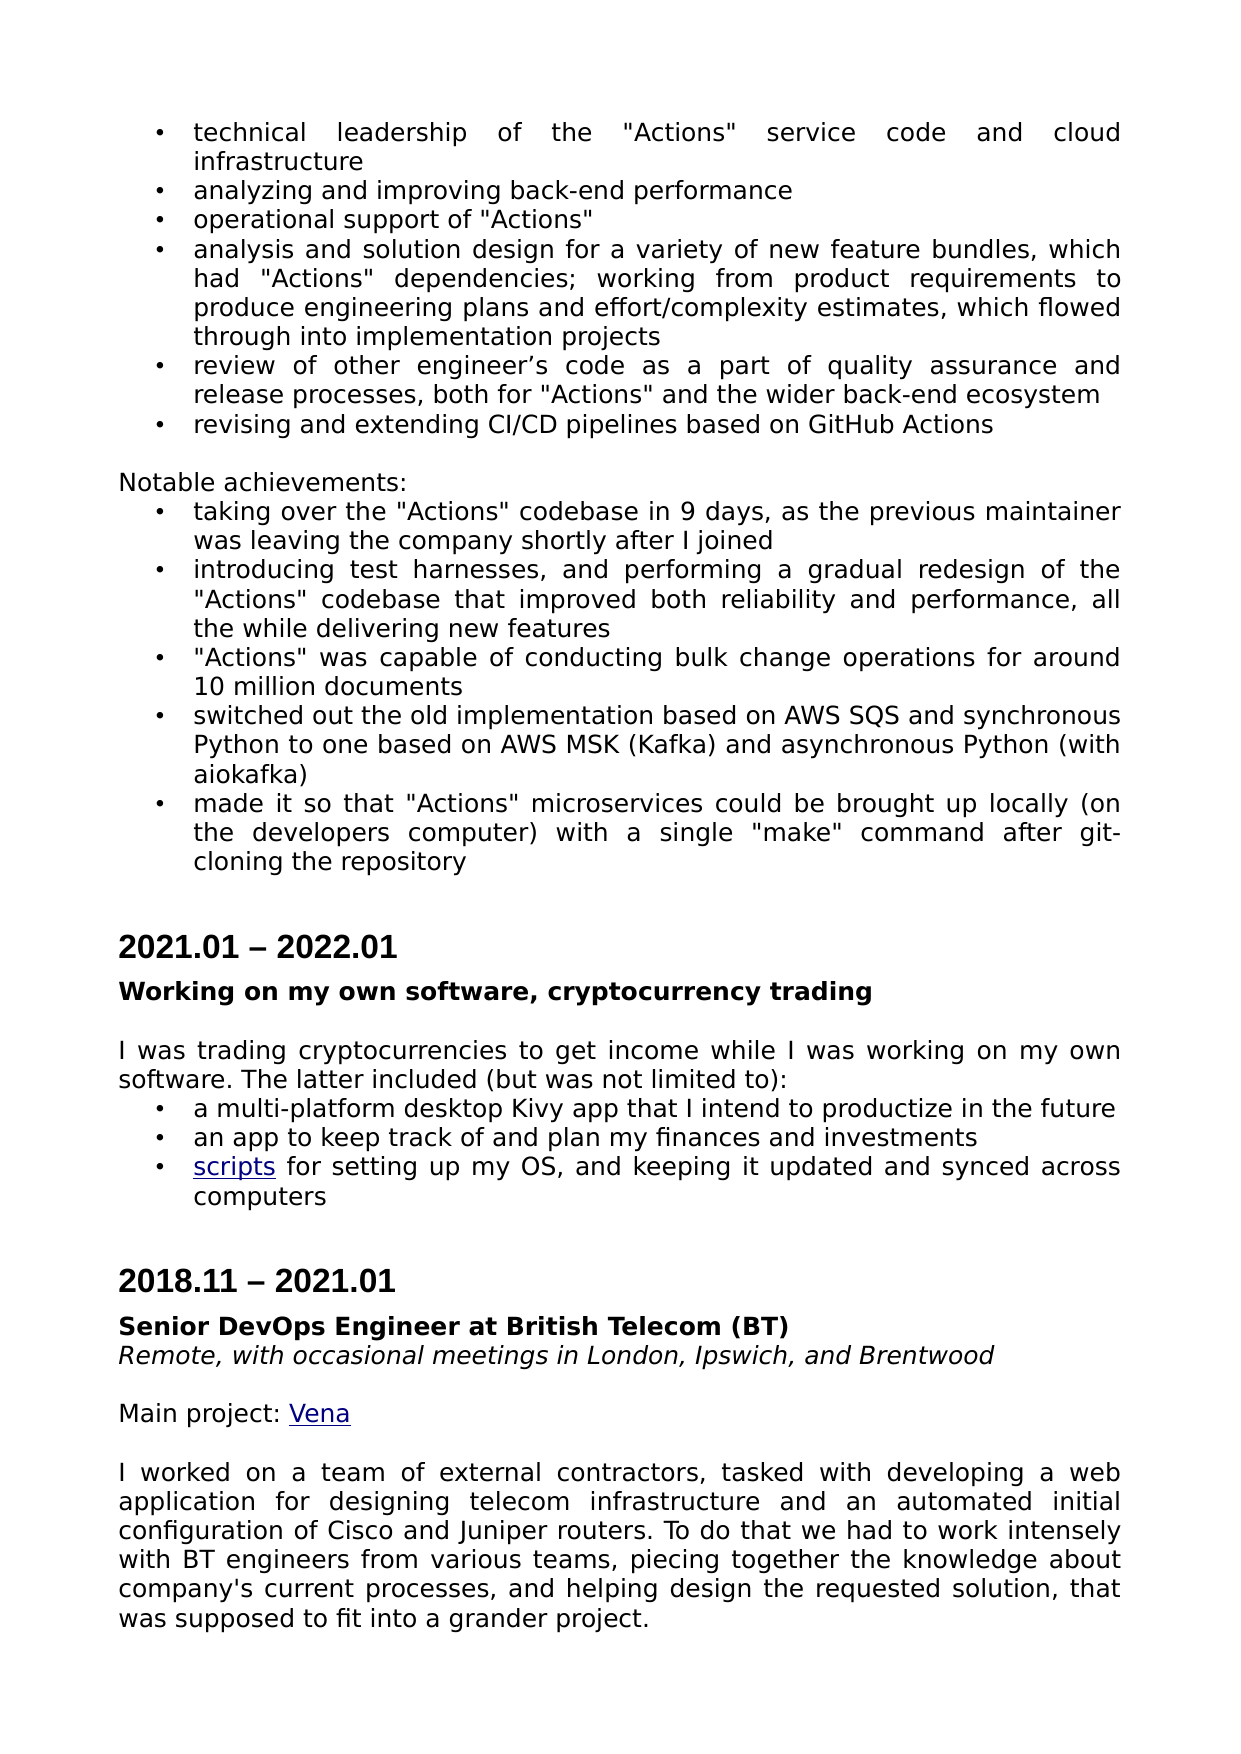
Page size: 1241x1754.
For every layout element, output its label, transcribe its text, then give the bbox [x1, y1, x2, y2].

list operational support of "Actions" [156, 206, 1122, 235]
text Notable achievements: [118, 468, 1122, 497]
list review of other engineer’s code as a part of quality assurance and release processes, both for "Actions" and the wider back-end ecosystem [156, 351, 1122, 410]
subtitle 2021.01 – 2022.01 [118, 926, 1122, 965]
list technical leadership of the "Actions" service code and cloud infrastructure [156, 118, 1122, 176]
text I was trading cryptocurrencies to get income while I was working on my own software. The latter included (but was not limited to): [118, 1036, 1122, 1094]
text I worked on a team of external contractors, tasked with developing a web application for designing telecom infrastructure and an automated initial configuration of Cisco and Juniper routers. To do that we had to work intensely with BT engineers from various teams, piecing together the knowledge about company's current processes, and helping design the requested solution, that was supposed to fit into a grander project. [118, 1458, 1122, 1633]
list analyzing and improving back-end performance [156, 176, 1122, 206]
list switched out the old implementation based on AWS SQS and synchronous Python to one based on AWS MSK (Kafka) and asynchronous Python (with aiokafka) [156, 701, 1122, 789]
subtitle 2018.11 – 2021.01 [118, 1261, 1122, 1299]
list "Actions" was capable of conducting bulk change operations for around 10 million documents [156, 643, 1122, 701]
list introducing test harnesses, and performing a gradual redesign of the "Actions" codebase that improved both reliability and performance, all the while delivering new features [156, 556, 1122, 643]
list an app to keep track of and plan my finances and investments [156, 1123, 1122, 1153]
text Remote, with occasional meetings in London, Ipswich, and Brentwood [118, 1341, 1122, 1370]
list revising and extending CI/CD pipelines based on GitHub Actions [156, 410, 1122, 439]
list taking over the "Actions" codebase in 9 days, as the previous maintainer was leaving the company shortly after I joined [156, 497, 1122, 556]
list analysis and solution design for a variety of new feature bundles, which had "Actions" dependencies; working from product requirements to produce engineering plans and effort/complexity estimates, which flowed through into implementation projects [156, 235, 1122, 351]
list a multi-platform desktop Kivy app that I intend to productize in the future [156, 1094, 1122, 1123]
text Working on my own software, cryptocurrency trading [118, 978, 1122, 1007]
text Senior DevOps Engineer at British Telecom (BT) [118, 1312, 1122, 1341]
list made it so that "Actions" microservices could be brought up locally (on the developers computer) with a single "make" command after git-cloning the repository [156, 789, 1122, 876]
text Main project: Vena [118, 1399, 1122, 1429]
list scripts for setting up my OS, and keeping it updated and synced across computers [156, 1153, 1122, 1211]
